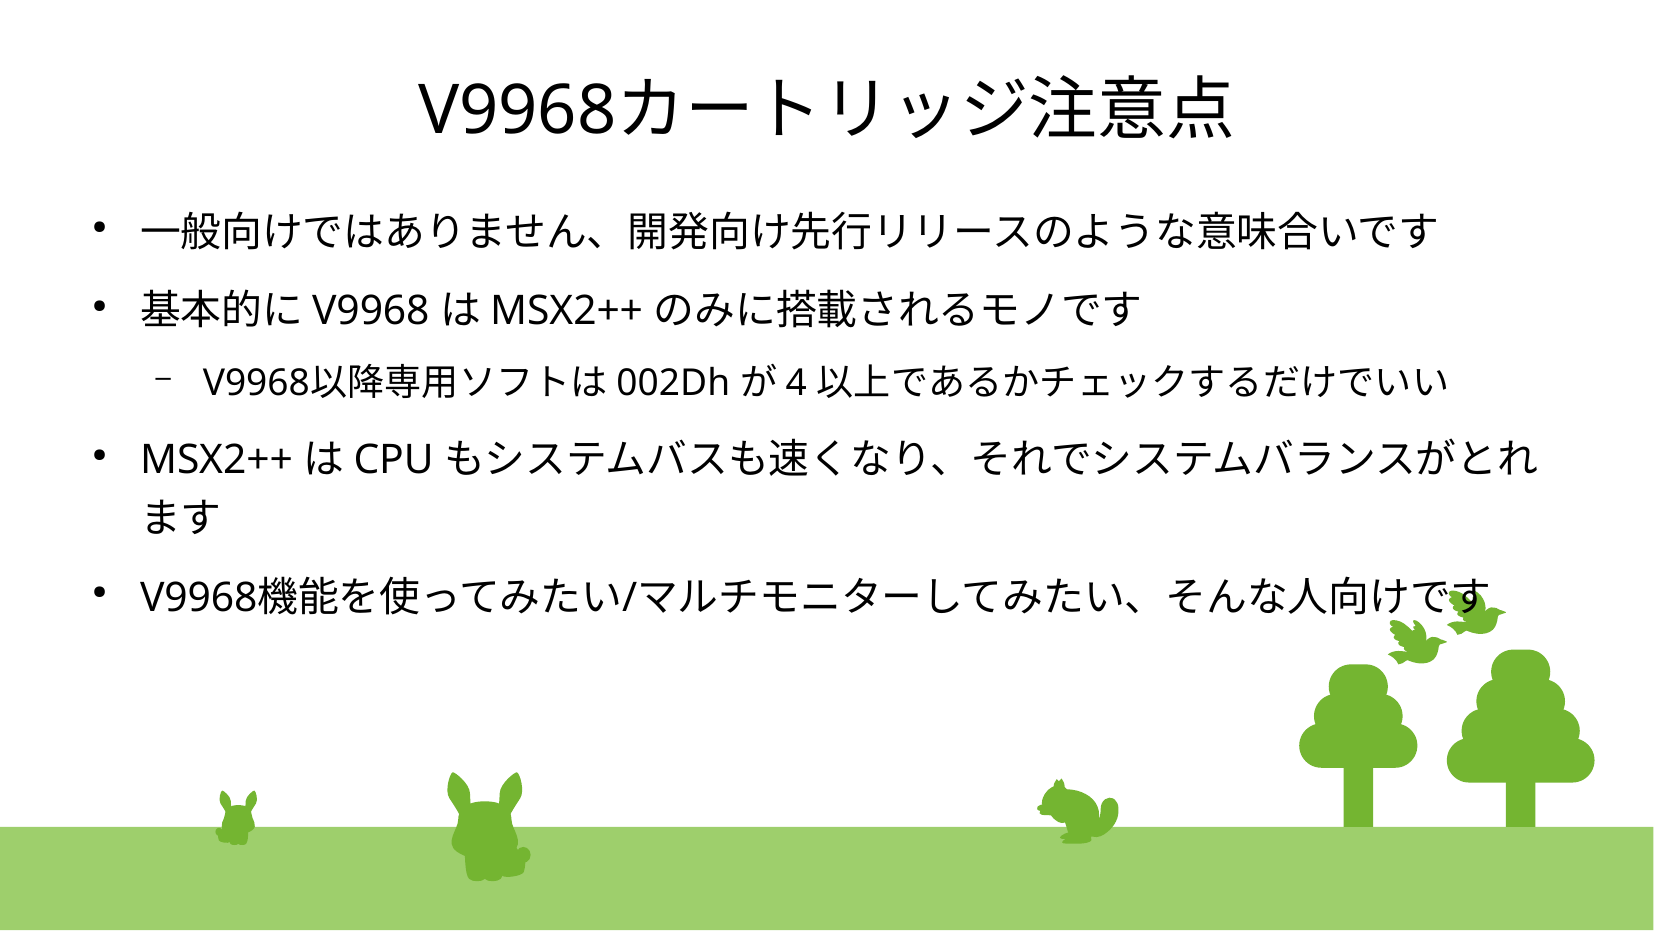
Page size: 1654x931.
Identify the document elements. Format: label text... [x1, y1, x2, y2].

title V9968カートリッジ注意点 [88, 29, 1565, 178]
list 一般向けではありません、開発向け先行リリースのような意味合いです 基本的に V9968 は MSX2++ のみに搭載されるモノです V9968以降専用ソフトは 002Dh が 4 以上であるかチェックするだけでいい MSX2++ は CPU もシステムバスも速くなり、それでシステムバランスがとれます V9968機能を使ってみたい/マルチモニターしてみたい、そんな人向けです [76, 198, 1565, 739]
